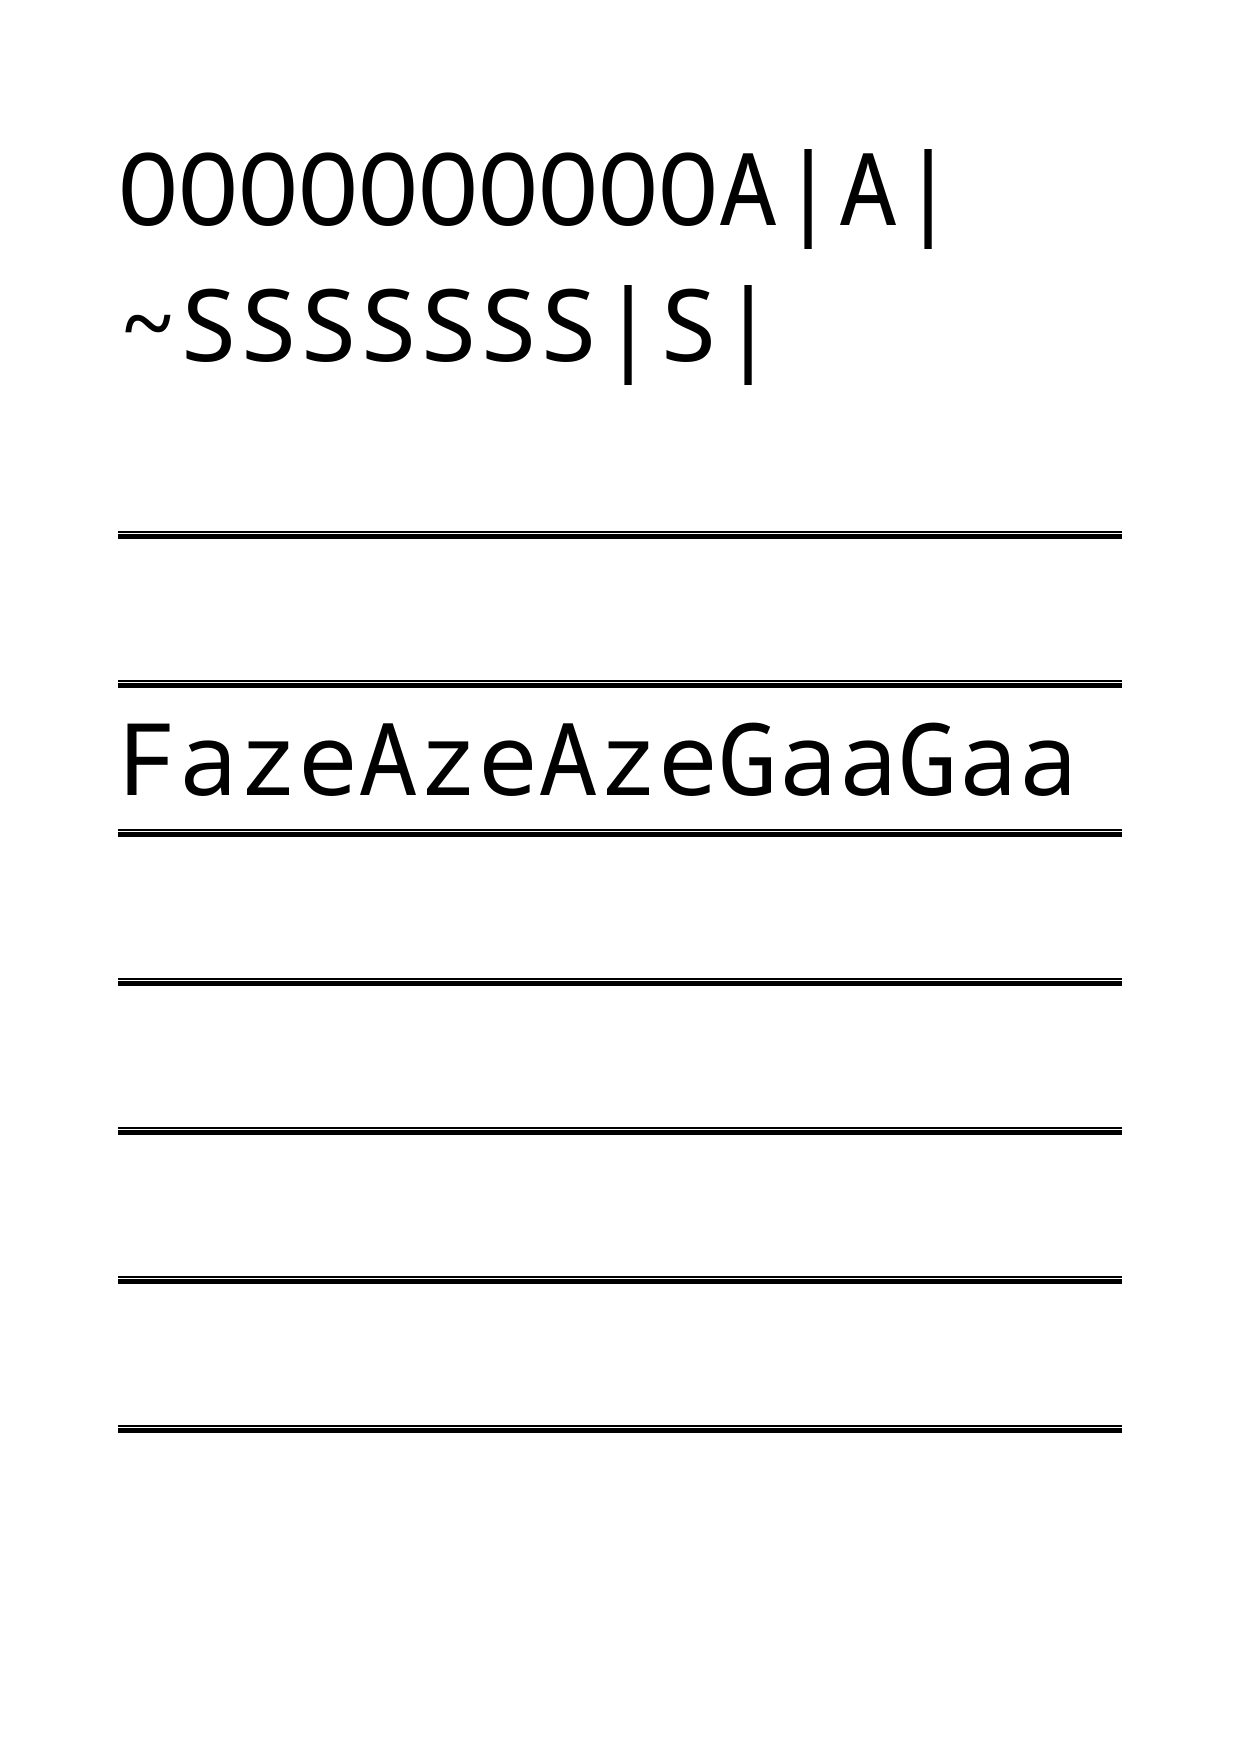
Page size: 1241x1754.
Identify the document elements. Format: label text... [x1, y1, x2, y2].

text FazeAzeAzeGaaGaa [118, 688, 1122, 829]
text OOOOOOOOOOA|A|~SSSSSSS|S| [118, 118, 1122, 391]
